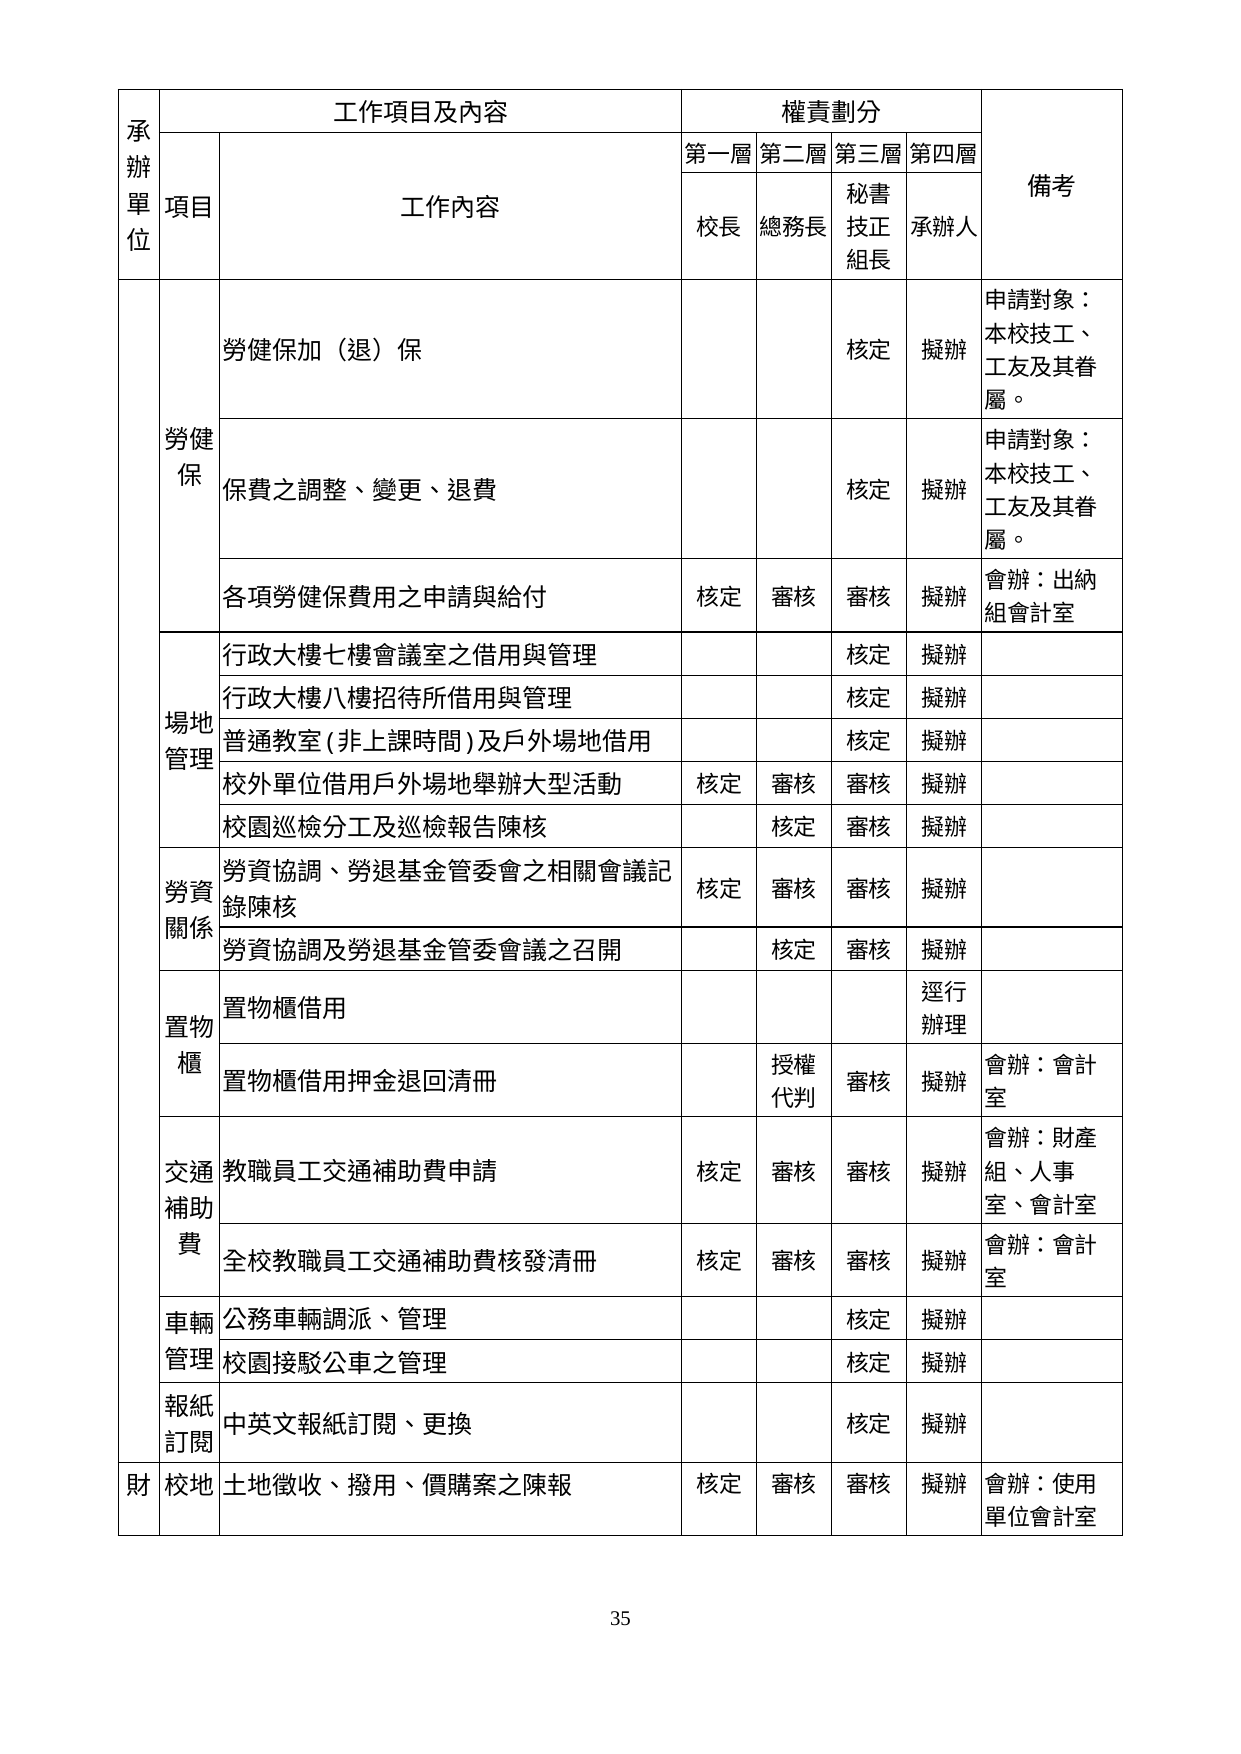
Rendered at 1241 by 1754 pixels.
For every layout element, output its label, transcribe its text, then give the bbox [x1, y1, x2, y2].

table_cell [757, 280, 831, 418]
table_cell [982, 1297, 1122, 1339]
table_cell 審核 [757, 559, 831, 631]
table_cell 車輛管理 [160, 1297, 219, 1382]
table_cell 公務車輛調派、管理 [220, 1297, 681, 1339]
table_cell 擬辦 [907, 928, 981, 969]
table_cell [682, 419, 756, 558]
table_cell 教職員工交通補助費申請 [220, 1117, 681, 1223]
table_cell [757, 719, 831, 761]
table_cell [982, 1383, 1122, 1462]
table_cell 全校教職員工交通補助費核發清冊 [220, 1224, 681, 1296]
table_cell 中英文報紙訂閱、更換 [220, 1383, 681, 1462]
table_cell 核定 [832, 676, 906, 718]
table_cell 場地管理 [160, 633, 219, 847]
table_cell 申請對象：本校技工、工友及其眷屬。 [982, 280, 1122, 418]
table_cell 核定 [682, 1117, 756, 1223]
table_cell 財 [119, 1463, 159, 1535]
table_cell 第三層 [832, 133, 906, 172]
table_cell [982, 1340, 1122, 1382]
table_cell [682, 633, 756, 674]
table_cell 審核 [832, 805, 906, 847]
table_cell 審核 [832, 1044, 906, 1116]
table_cell [682, 928, 756, 969]
table_cell 擬辦 [907, 1224, 981, 1296]
table_cell 擬辦 [907, 1463, 981, 1535]
table_cell [982, 762, 1122, 804]
table_cell 擬辦 [907, 280, 981, 418]
table_cell 普通教室(非上課時間)及戶外場地借用 [220, 719, 681, 761]
table_cell 勞健保加（退）保 [220, 280, 681, 418]
table_cell [682, 719, 756, 761]
table_cell 秘書 技正 組長 [832, 173, 906, 278]
table_cell [757, 1340, 831, 1382]
table_cell 核定 [682, 1463, 756, 1535]
table_cell [982, 805, 1122, 847]
table_cell 行政大樓七樓會議室之借用與管理 [220, 633, 681, 674]
table_cell 第一層 [682, 133, 756, 172]
table_cell [832, 971, 906, 1043]
table_cell [682, 1383, 756, 1462]
table_cell [682, 805, 756, 847]
table_cell [682, 1044, 756, 1116]
table_cell 審核 [832, 1224, 906, 1296]
table_cell 會辦：會計室 [982, 1224, 1122, 1296]
table_cell [982, 848, 1122, 926]
table_cell 會辦：會計室 [982, 1044, 1122, 1116]
table_cell 各項勞健保費用之申請與給付 [220, 559, 681, 631]
table_cell 審核 [832, 848, 906, 926]
table_cell [682, 676, 756, 718]
table_cell 審核 [757, 762, 831, 804]
table_cell [682, 280, 756, 418]
table_cell 核定 [682, 1224, 756, 1296]
table_cell 擬辦 [907, 676, 981, 718]
table_cell 報紙訂閱 [160, 1383, 219, 1462]
table_cell 授權 代判 [757, 1044, 831, 1116]
table_cell [757, 419, 831, 558]
table_cell 置物櫃 [160, 971, 219, 1116]
table_cell 勞資協調、勞退基金管委會之相關會議記錄陳核 [220, 848, 681, 926]
table_cell 核定 [757, 805, 831, 847]
table_cell [682, 1297, 756, 1339]
table_cell 核定 [832, 1383, 906, 1462]
table_cell [982, 676, 1122, 718]
table_cell [757, 1297, 831, 1339]
table_cell 校園巡檢分工及巡檢報告陳核 [220, 805, 681, 847]
table_header 備考 [982, 90, 1122, 278]
table_cell [757, 633, 831, 674]
table_cell 勞資協調及勞退基金管委會議之召開 [220, 928, 681, 969]
table_cell 擬辦 [907, 633, 981, 674]
table_cell 核定 [682, 559, 756, 631]
table_cell 擬辦 [907, 1044, 981, 1116]
table_cell 校地 [160, 1463, 219, 1535]
table_cell 審核 [757, 1463, 831, 1535]
table_cell 審核 [757, 1117, 831, 1223]
table_cell 核定 [832, 633, 906, 674]
table_cell [757, 971, 831, 1043]
table_cell [982, 928, 1122, 969]
table_cell 置物櫃借用押金退回清冊 [220, 1044, 681, 1116]
table_cell [682, 971, 756, 1043]
table_cell 審核 [832, 762, 906, 804]
table_cell 審核 [832, 1117, 906, 1223]
table_cell 核定 [832, 280, 906, 418]
table_header 工作項目及內容 [160, 90, 681, 132]
table_header 權責劃分 [682, 90, 981, 132]
table_cell 擬辦 [907, 1383, 981, 1462]
table_cell 核定 [832, 419, 906, 558]
table_cell 置物櫃借用 [220, 971, 681, 1043]
table_cell 擬辦 [907, 1340, 981, 1382]
table_cell 總務長 [757, 173, 831, 278]
table_header 承辦單位 [119, 90, 159, 278]
table_cell 核定 [682, 848, 756, 926]
table_cell 審核 [757, 1224, 831, 1296]
table_cell 保費之調整、變更、退費 [220, 419, 681, 558]
table_cell 擬辦 [907, 559, 981, 631]
table_cell 項目 [160, 133, 219, 278]
table_cell 校園接駁公車之管理 [220, 1340, 681, 1382]
table_cell 審核 [832, 928, 906, 969]
table_cell 校長 [682, 173, 756, 278]
table_cell 擬辦 [907, 1297, 981, 1339]
table_cell 工作內容 [220, 133, 681, 278]
table_cell 會辦：出納組會計室 [982, 559, 1122, 631]
table_cell 審核 [832, 1463, 906, 1535]
table_cell 核定 [757, 928, 831, 969]
table_cell 勞資關係 [160, 848, 219, 969]
table_cell 交通補助費 [160, 1117, 219, 1296]
table_cell 核定 [832, 1340, 906, 1382]
table_cell [682, 1340, 756, 1382]
table_cell 會辦：使用單位會計室 [982, 1463, 1122, 1535]
table_cell 擬辦 [907, 848, 981, 926]
table_cell [119, 280, 159, 1462]
table_cell 逕行 辦理 [907, 971, 981, 1043]
table_cell [982, 719, 1122, 761]
table_cell 承辦人 [907, 173, 981, 278]
table_cell 第二層 [757, 133, 831, 172]
table_cell 會辦：財產組、人事室、會計室 [982, 1117, 1122, 1223]
table_cell 審核 [832, 559, 906, 631]
table_cell 申請對象：本校技工、工友及其眷屬。 [982, 419, 1122, 558]
table_cell 校外單位借用戶外場地舉辦大型活動 [220, 762, 681, 804]
table_cell [982, 633, 1122, 674]
table_cell 擬辦 [907, 719, 981, 761]
table_cell 核定 [832, 719, 906, 761]
table_cell 行政大樓八樓招待所借用與管理 [220, 676, 681, 718]
table_cell 擬辦 [907, 762, 981, 804]
table_cell 核定 [832, 1297, 906, 1339]
table_cell 土地徵收、撥用、價購案之陳報 [220, 1463, 681, 1535]
table_cell 核定 [682, 762, 756, 804]
table_cell [982, 971, 1122, 1043]
table_cell 擬辦 [907, 805, 981, 847]
table_cell 勞健保 [160, 280, 219, 631]
table_cell 擬辦 [907, 1117, 981, 1223]
table_cell [757, 676, 831, 718]
table_cell [757, 1383, 831, 1462]
table_cell 第四層 [907, 133, 981, 172]
table_cell 擬辦 [907, 419, 981, 558]
table_cell 審核 [757, 848, 831, 926]
